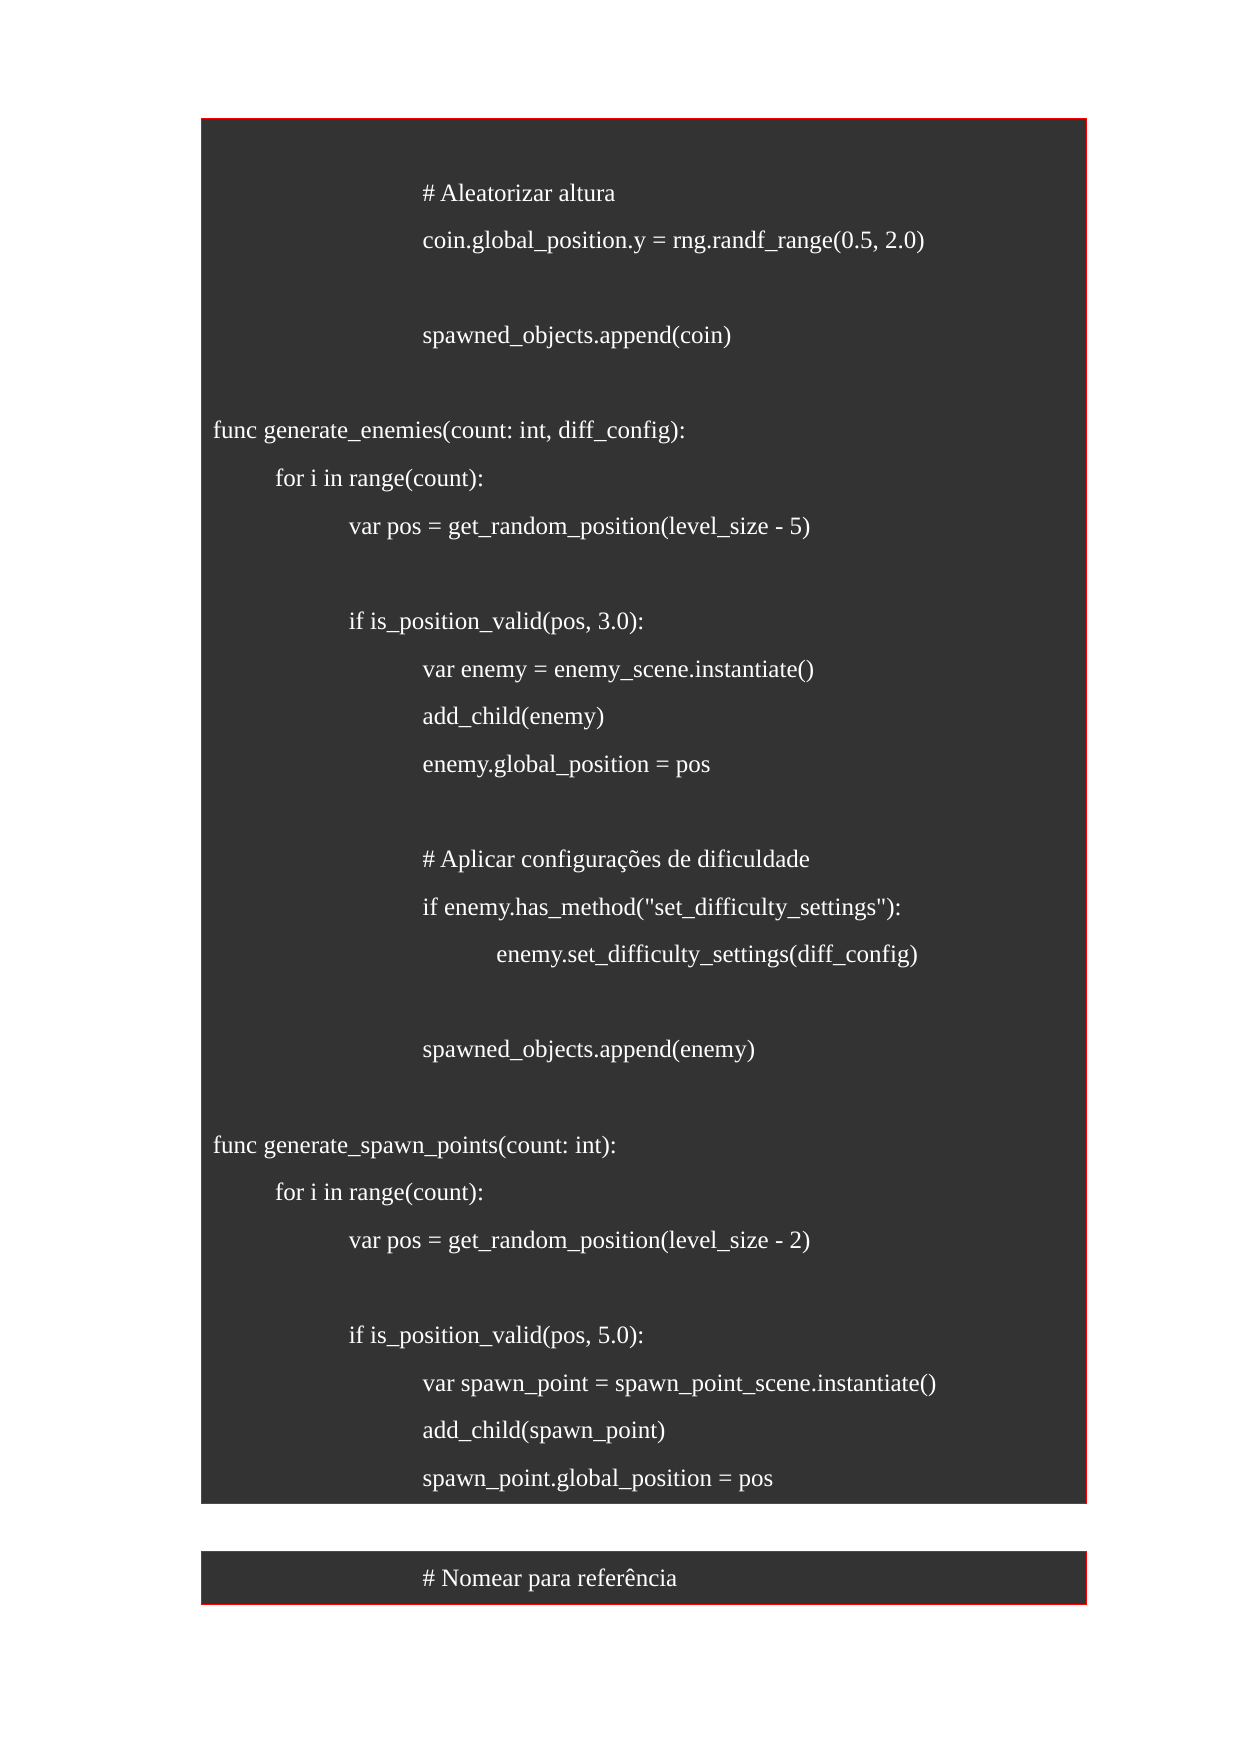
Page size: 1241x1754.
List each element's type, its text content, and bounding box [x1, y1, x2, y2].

text # Aplicar configurações de dificuldade [202, 832, 1086, 873]
text enemy.global_position = pos [202, 737, 1086, 778]
text add_child(enemy) [202, 689, 1086, 730]
text for i in range(count): [202, 451, 1086, 492]
text spawned_objects.append(coin) [202, 308, 1086, 349]
text var pos = get_random_position(level_size - 5) [202, 499, 1086, 539]
text func generate_enemies(count: int, diff_config): [202, 404, 1086, 444]
text var spawn_point = spawn_point_scene.instantiate() [202, 1356, 1086, 1396]
text add_child(spawn_point) [202, 1403, 1086, 1444]
text var enemy = enemy_scene.instantiate() [202, 642, 1086, 682]
text # Nomear para referência [202, 1552, 1086, 1604]
text spawned_objects.append(enemy) [202, 1023, 1086, 1063]
text coin.global_position.y = rng.randf_range(0.5, 2.0) [202, 213, 1086, 254]
text func generate_spawn_points(count: int): [202, 1118, 1086, 1158]
text enemy.set_difficulty_settings(diff_config) [202, 927, 1086, 968]
text spawn_point.global_position = pos [202, 1451, 1086, 1503]
text for i in range(count): [202, 1165, 1086, 1206]
text var pos = get_random_position(level_size - 2) [202, 1213, 1086, 1254]
text # Aleatorizar altura [202, 166, 1086, 206]
text if enemy.has_method("set_difficulty_settings"): [202, 880, 1086, 920]
text if is_position_valid(pos, 5.0): [202, 1308, 1086, 1349]
text if is_position_valid(pos, 3.0): [202, 594, 1086, 635]
